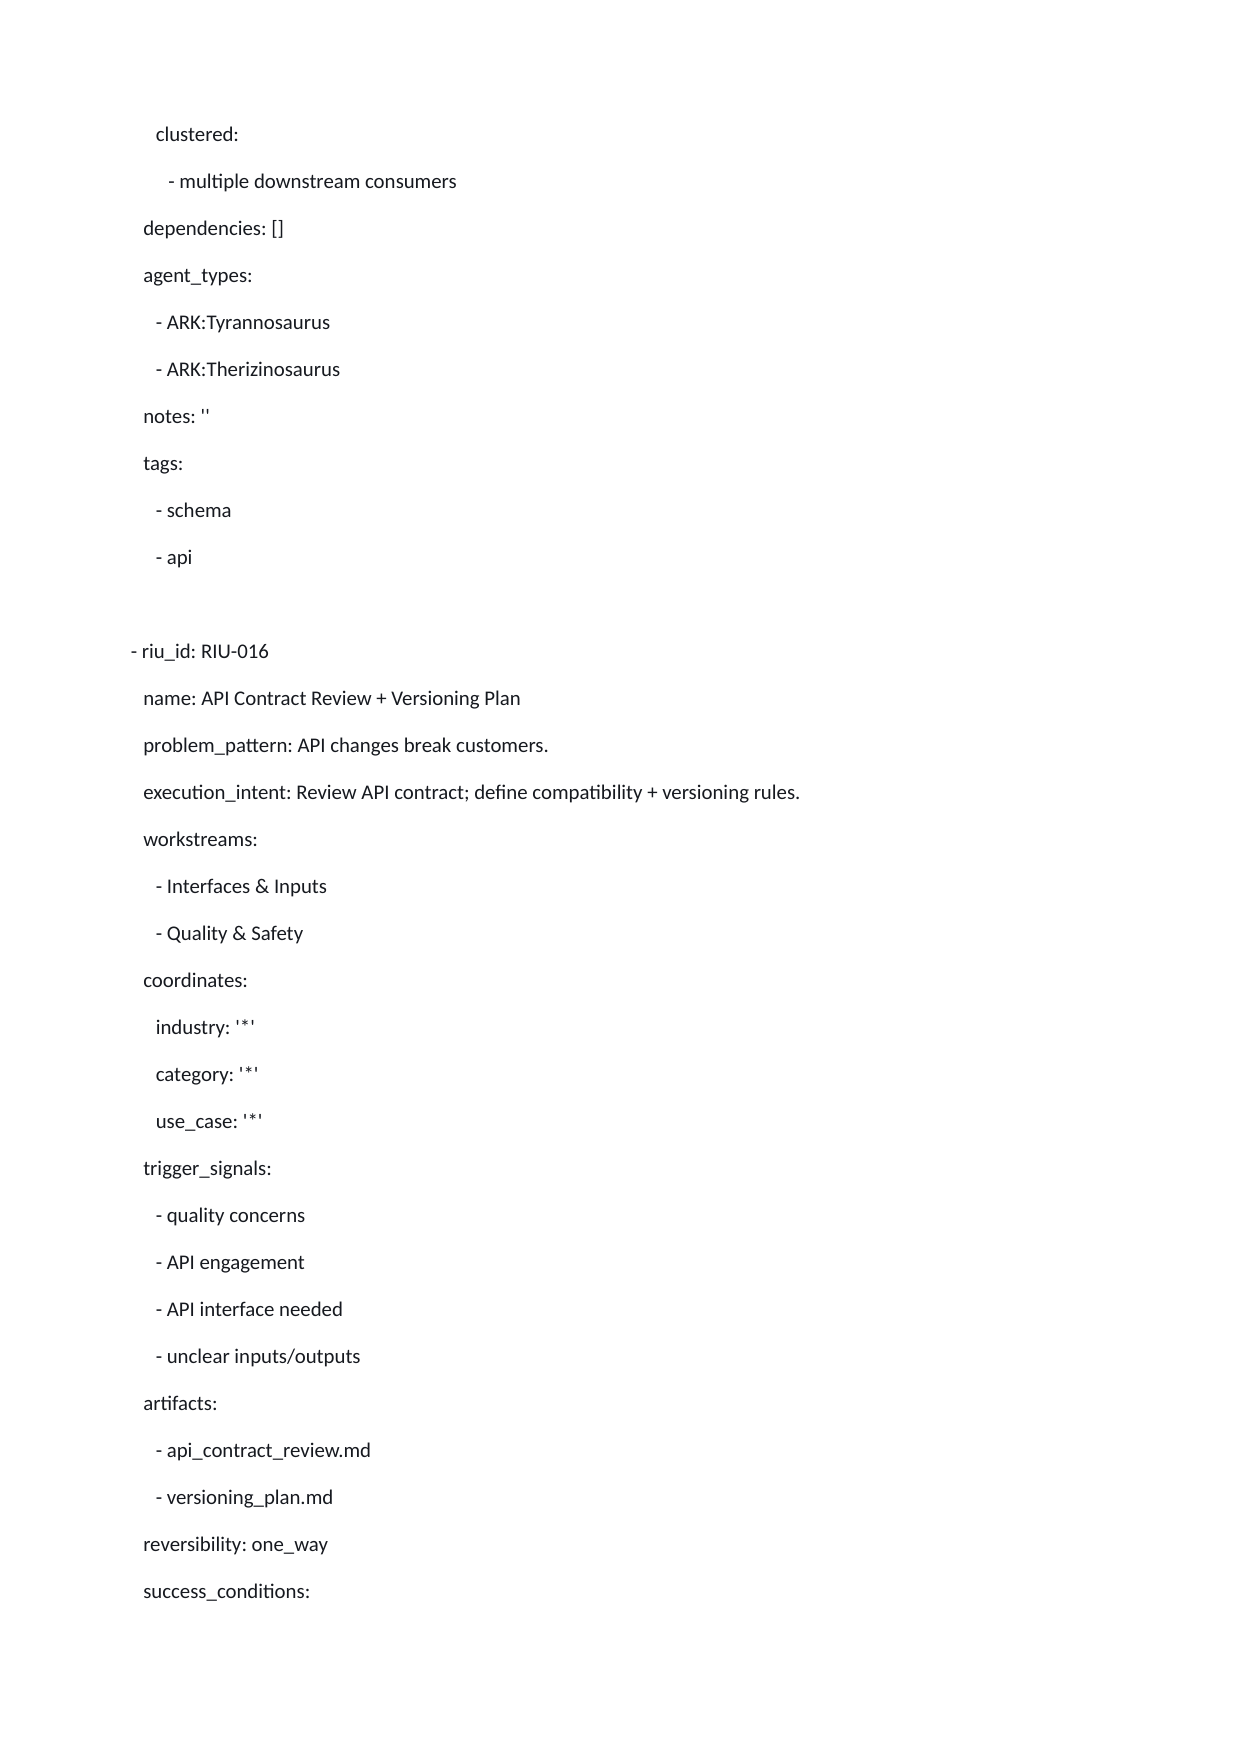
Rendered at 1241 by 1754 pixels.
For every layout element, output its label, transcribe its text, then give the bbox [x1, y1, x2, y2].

text workstreams: [118, 823, 1122, 852]
text - riu_id: RIU-016 [118, 636, 1122, 664]
text agent_types: [118, 259, 1122, 288]
text dependencies: [] [118, 212, 1122, 241]
text - versioning_plan.md [118, 1481, 1122, 1510]
text - ARK:Therizinosaurus [118, 353, 1122, 382]
text problem_pattern: API changes break customers. [118, 729, 1122, 758]
text - schema [118, 494, 1122, 523]
text - unclear inputs/outputs [118, 1340, 1122, 1369]
text reversibility: one_way [118, 1528, 1122, 1557]
text - multiple downstream consumers [118, 165, 1122, 194]
text - ARK:Tyrannosaurus [118, 306, 1122, 335]
text - API interface needed [118, 1293, 1122, 1322]
text artifacts: [118, 1387, 1122, 1416]
text coordinates: [118, 964, 1122, 993]
text - Interfaces & Inputs [118, 870, 1122, 899]
text - api [118, 541, 1122, 570]
text execution_intent: Review API contract; define compatibility + versioning rules. [118, 776, 1122, 805]
text industry: '*' [118, 1011, 1122, 1040]
text tags: [118, 447, 1122, 476]
text - api_contract_review.md [118, 1434, 1122, 1463]
text use_case: '*' [118, 1105, 1122, 1134]
text name: API Contract Review + Versioning Plan [118, 682, 1122, 711]
text success_conditions: [118, 1575, 1122, 1604]
text category: '*' [118, 1058, 1122, 1087]
text trigger_signals: [118, 1152, 1122, 1181]
text clustered: [118, 118, 1122, 147]
text notes: '' [118, 400, 1122, 429]
text - Quality & Safety [118, 917, 1122, 946]
text - API engagement [118, 1246, 1122, 1275]
text - quality concerns [118, 1199, 1122, 1228]
